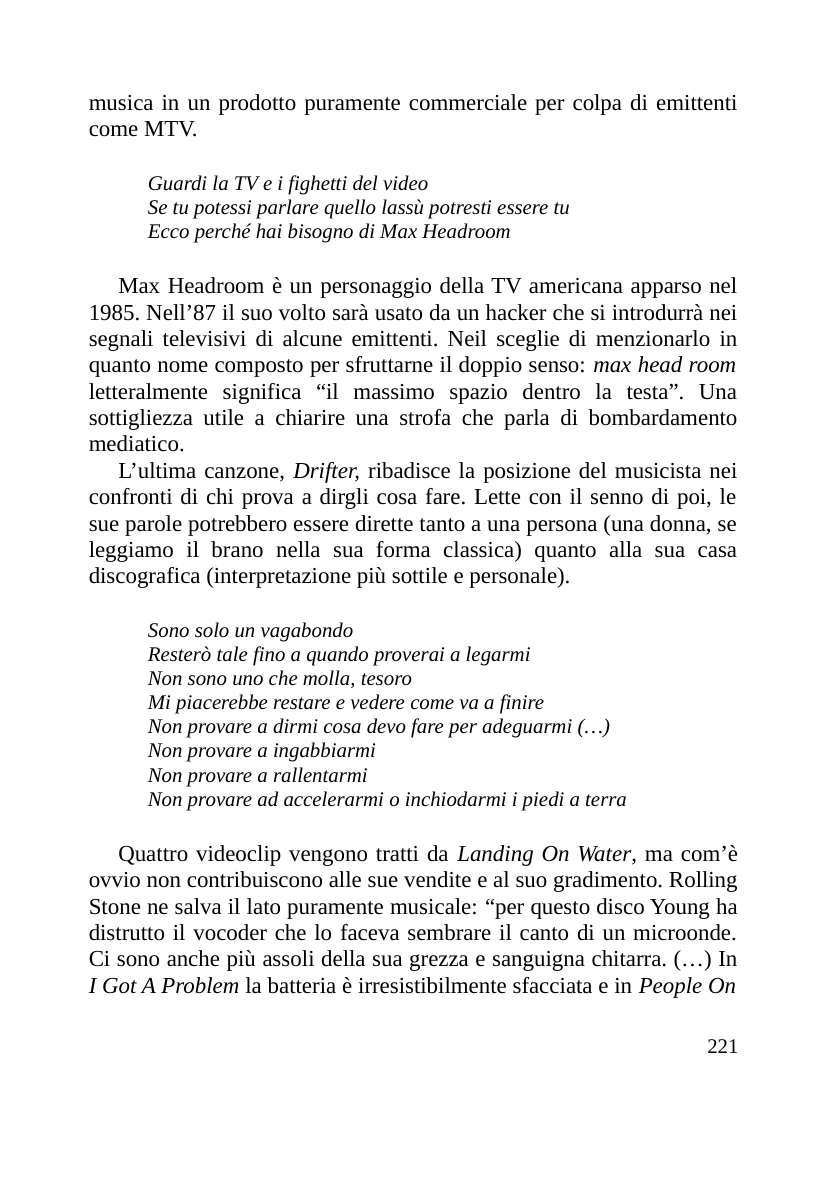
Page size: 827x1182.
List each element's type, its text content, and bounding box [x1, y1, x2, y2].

text Non provare a ingabbiarmi [88, 738, 738, 762]
text Quattro videoclip vengono tratti da Landing On Water, ma com’è ovvio non contribuiscono alle sue vendite e al suo gradimento. Rolling Stone ne salva il lato puramente musicale: “per questo disco Young ha distrutto il vocoder che lo faceva sembrare il canto di un microonde. Ci sono anche più assoli della sua grezza e sanguigna chitarra. (…) In I Got A Problem la batteria è irresistibilmente sfacciata e in People On [88, 840, 738, 998]
text Ecco perché hai bisogno di Max Headroom [88, 219, 738, 243]
text Se tu potessi parlare quello lassù potresti essere tu [88, 195, 738, 219]
text Guardi la TV e i fighetti del video [88, 171, 738, 195]
text Non provare a dirmi cosa devo fare per adeguarmi (…) [88, 714, 738, 738]
text Non provare ad accelerarmi o inchiodarmi i piedi a terra [88, 787, 738, 811]
text Non sono uno che molla, tesoro [88, 666, 738, 690]
text musica in un prodotto puramente commerciale per colpa di emittenti come MTV. [88, 88, 738, 141]
text Sono solo un vagabondo [88, 618, 738, 642]
text Mi piacerebbe restare e vedere come va a finire [88, 690, 738, 714]
text Resterò tale fino a quando proverai a legarmi [88, 642, 738, 666]
text L’ultima canzone, Drifter, ribadisce la posizione del musicista nei confronti di chi prova a dirgli cosa fare. Lette con il senno di poi, le sue parole potrebbero essere dirette tanto a una persona (una donna, se leggiamo il brano nella sua forma classica) quanto alla sua casa discografica (interpretazione più sottile e personale). [88, 457, 738, 589]
text Non provare a rallentarmi [88, 762, 738, 787]
text Max Headroom è un personaggio della TV americana apparso nel 1985. Nell’87 il suo volto sarà usato da un hacker che si introdurrà nei segnali televisivi di alcune emittenti. Neil sceglie di menzionarlo in quanto nome composto per sfruttarne il doppio senso: max head room letteralmente significa “il massimo spazio dentro la testa”. Una sottigliezza utile a chiarire una strofa che parla di bombardamento mediatico. [88, 272, 738, 457]
